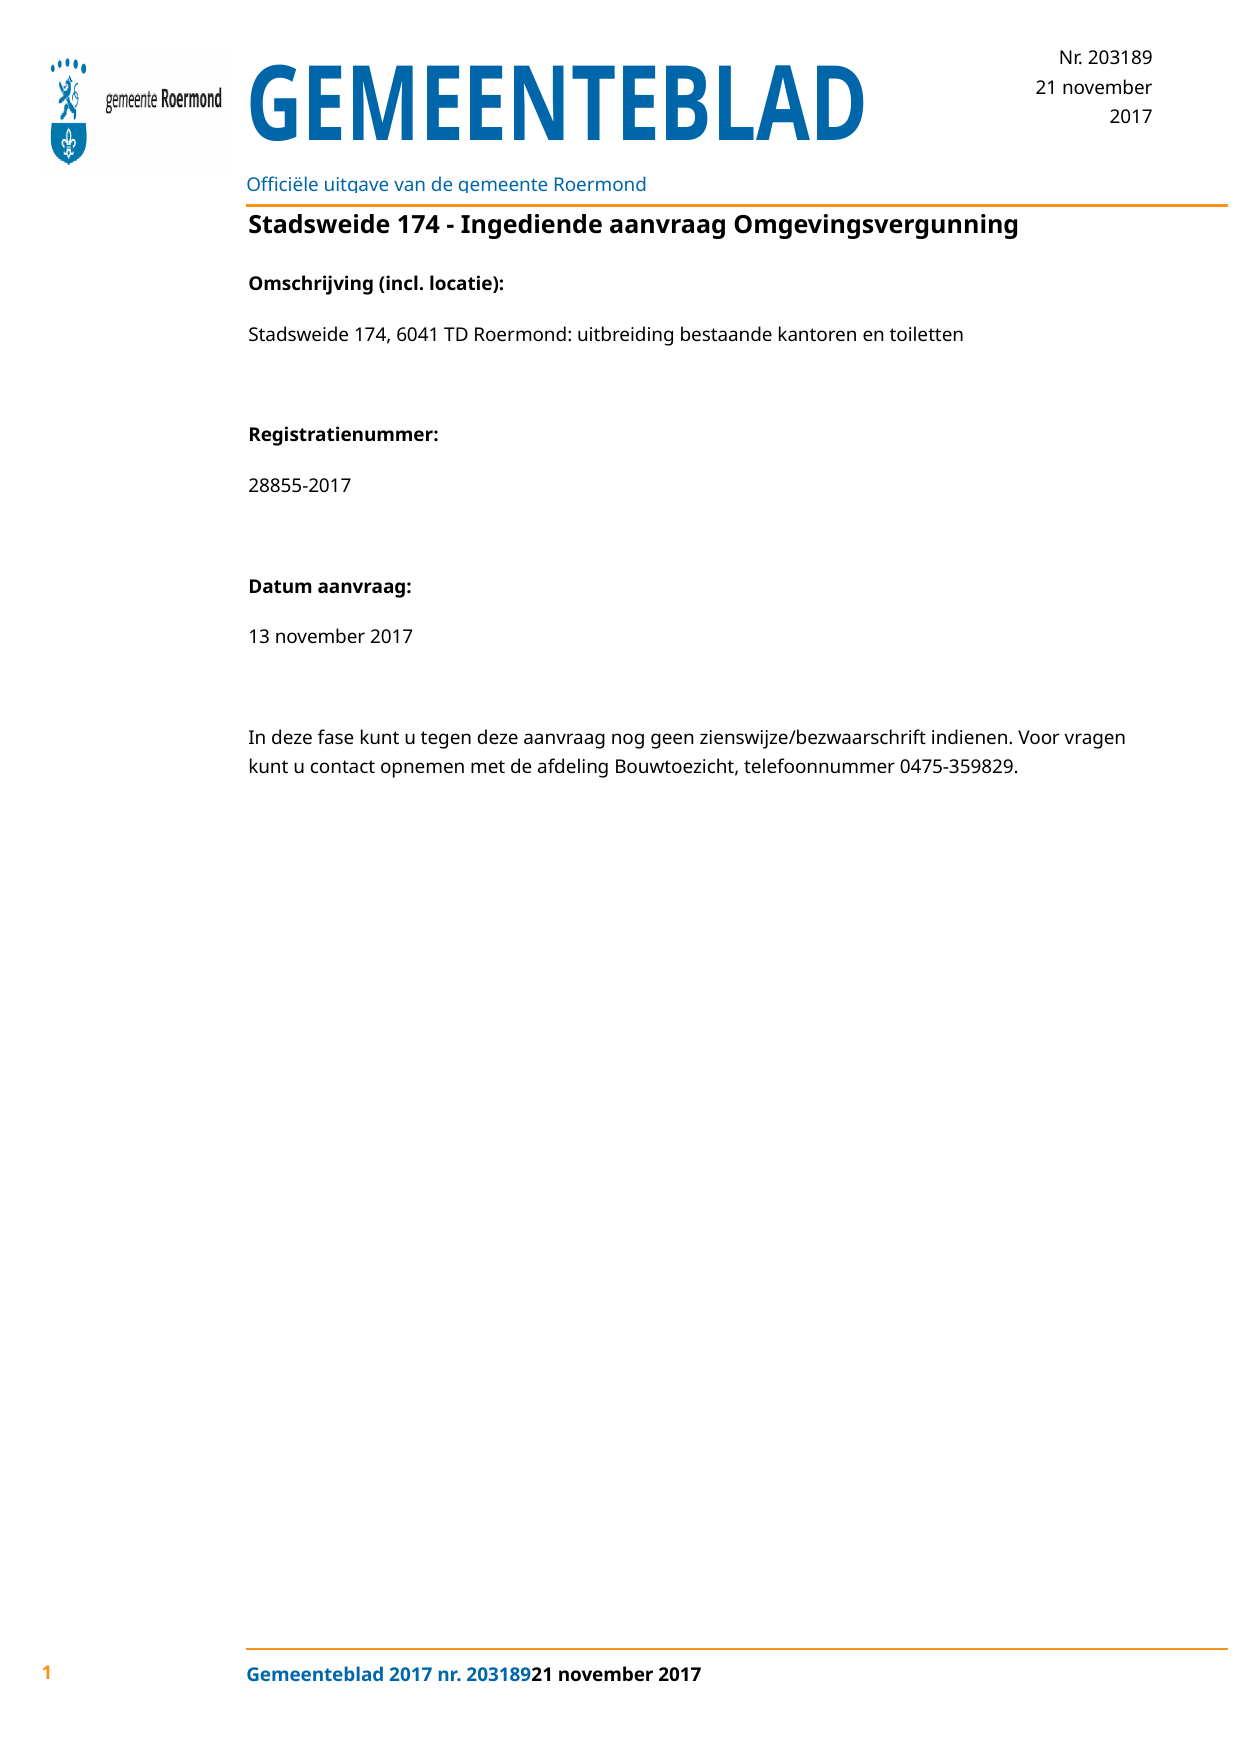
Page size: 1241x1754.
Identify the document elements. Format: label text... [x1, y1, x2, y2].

text Datum aanvraag: [248, 573, 1152, 598]
text 28855-2017 [248, 472, 1152, 498]
picture [41, 47, 231, 172]
text Omschrijving (incl. locatie): [248, 270, 1152, 296]
text 13 november 2017 [248, 623, 1152, 649]
text Stadsweide 174 - Ingediende aanvraag Omgevingsvergunning [248, 207, 1152, 241]
text Stadsweide 174, 6041 TD Roermond: uitbreiding bestaande kantoren en toiletten [248, 321, 1152, 346]
text Registratienummer: [248, 422, 1152, 447]
text In deze fase kunt u tegen deze aanvraag nog geen zienswijze/bezwaarschrift indienen. Voor vragen kunt u contact opnemen met de afdeling Bouwtoezicht, telefoonnummer 0475-359829. [248, 724, 1152, 779]
